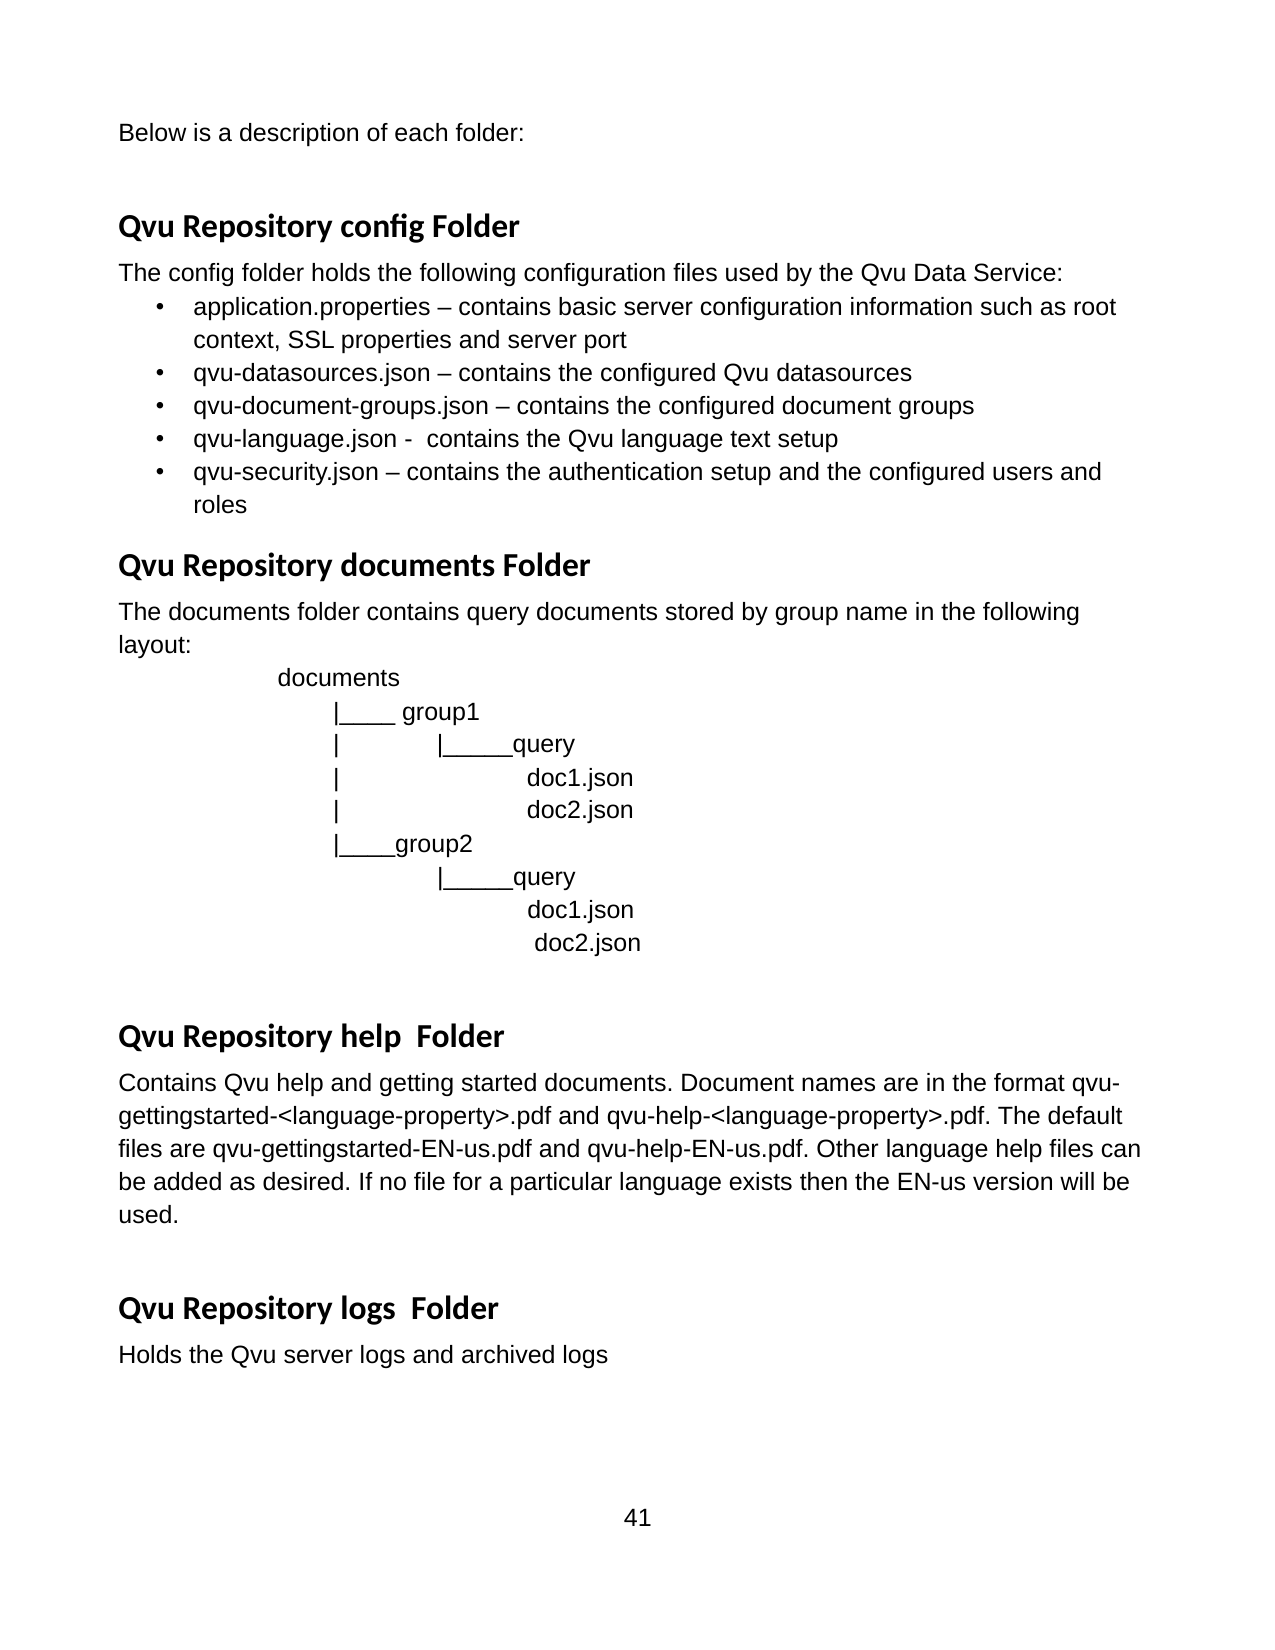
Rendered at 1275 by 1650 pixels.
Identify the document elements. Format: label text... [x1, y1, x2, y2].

text | |_____query [118, 729, 1157, 758]
subtitle Qvu Repository logs Folder [118, 1287, 1157, 1328]
text |____ group1 [118, 696, 1157, 725]
text The documents folder contains query documents stored by group name in the following layout: [118, 597, 1157, 659]
text |_____query [118, 862, 1157, 890]
list qvu-language.json - contains the Qvu language text setup [156, 424, 1157, 453]
subtitle Qvu Repository documents Folder [118, 544, 1157, 585]
list qvu-datasources.json – contains the configured Qvu datasources [156, 358, 1157, 386]
text Below is a description of each folder: [118, 118, 1157, 147]
text doc2.json [118, 928, 1157, 956]
text documents [118, 663, 1157, 692]
text |____group2 [118, 828, 1157, 857]
subtitle Qvu Repository config Folder [118, 205, 1157, 246]
list application.properties – contains basic server configuration information such as root context, SSL properties and server port [156, 291, 1157, 353]
list qvu-document-groups.json – contains the configured document groups [156, 391, 1157, 419]
text | doc2.json [118, 796, 1157, 824]
text | doc1.json [118, 762, 1157, 791]
subtitle Qvu Repository help Folder [118, 1014, 1157, 1055]
text Holds the Qvu server logs and archived logs [118, 1340, 1157, 1369]
list qvu-security.json – contains the authentication setup and the configured users and roles [156, 457, 1157, 519]
text Contains Qvu help and getting started documents. Document names are in the format qvu-gettingstarted-<language-property>.pdf and qvu-help-<language-property>.pdf. The default files are qvu-gettingstarted-EN-us.pdf and qvu-help-EN-us.pdf. Other language help files can be added as desired. If no file for a particular language exists then the EN-us version will be used. [118, 1068, 1157, 1229]
text The config folder holds the following configuration files used by the Qvu Data Service: [118, 258, 1157, 287]
text doc1.json [118, 894, 1157, 923]
